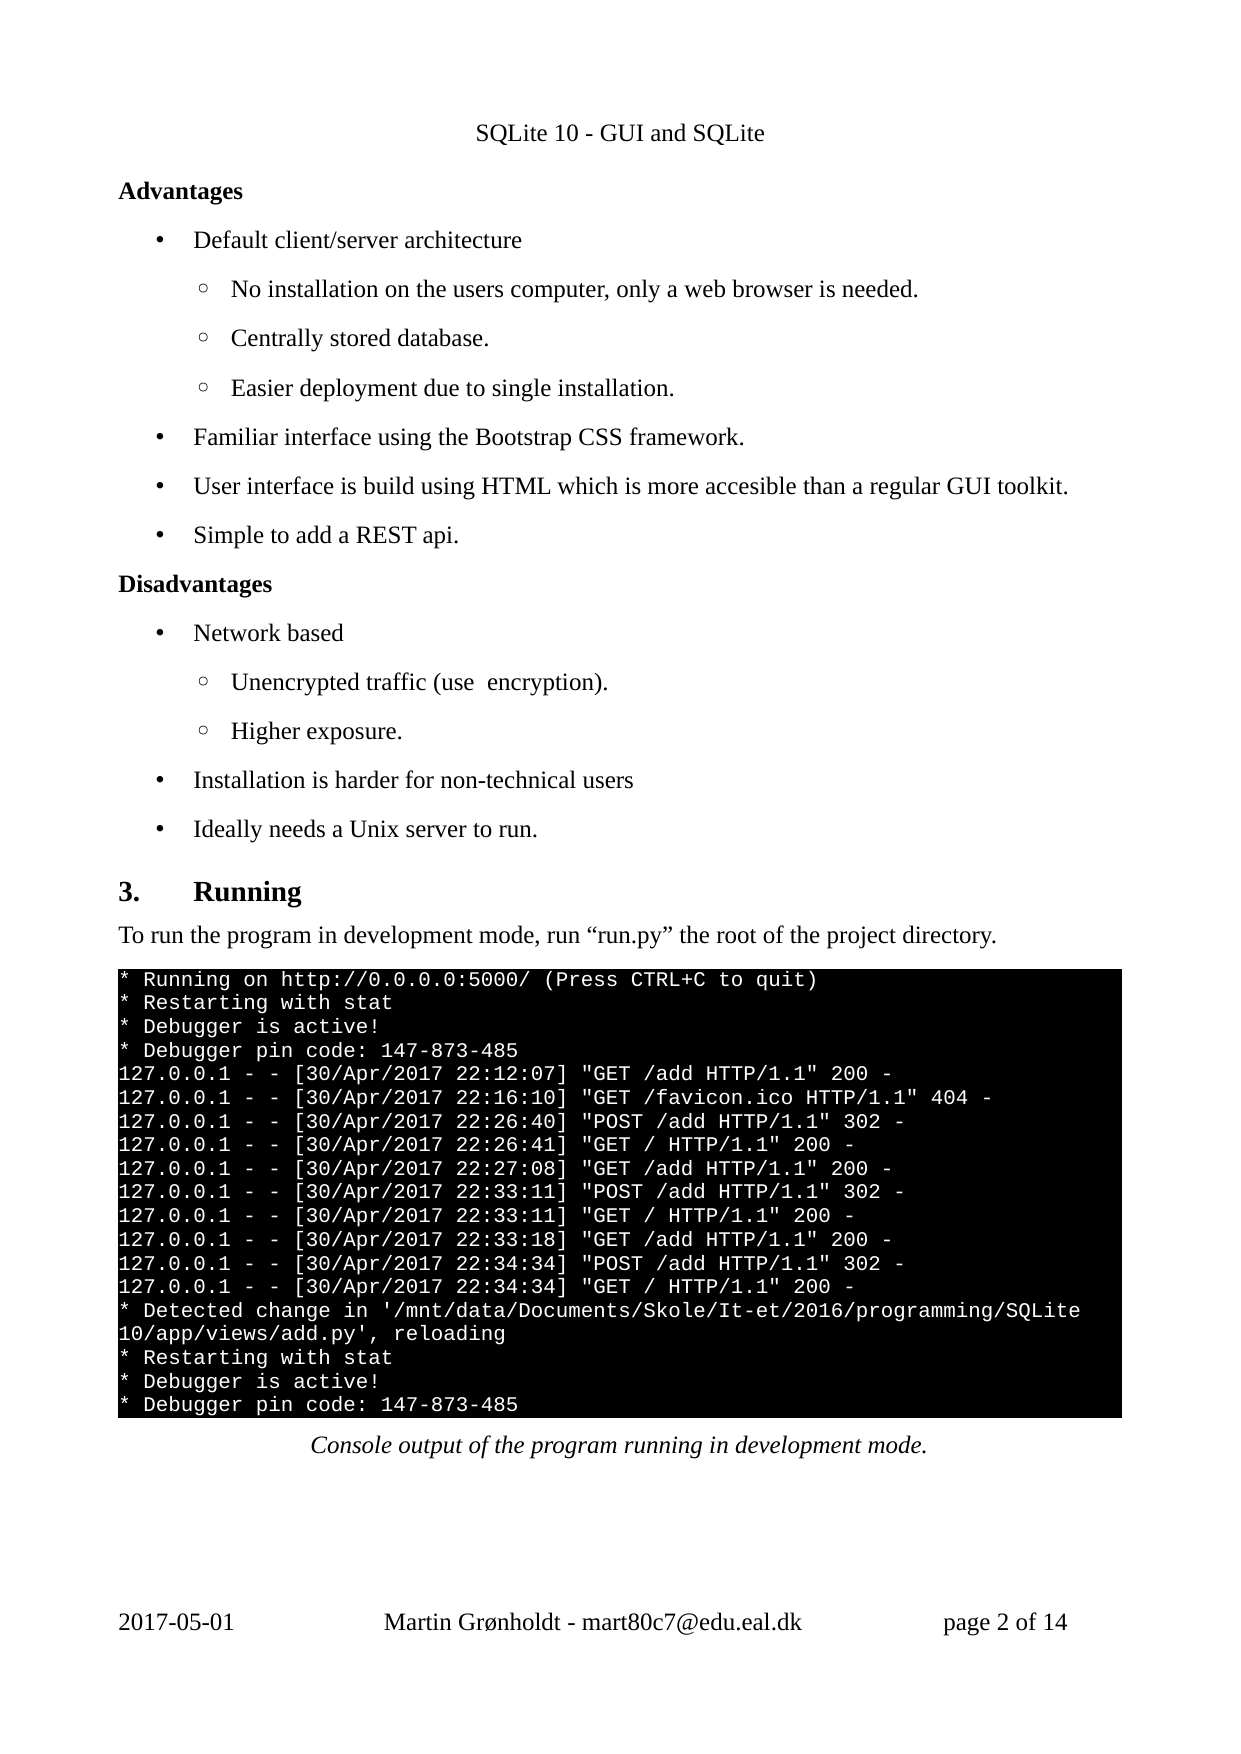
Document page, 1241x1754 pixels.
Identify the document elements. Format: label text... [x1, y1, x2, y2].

list Easier deployment due to single installation. [193, 373, 1122, 401]
list Familiar interface using the Bootstrap CSS framework. [156, 422, 1122, 450]
list User interface is build using HTML which is more accesible than a regular GUI toolkit. [156, 471, 1122, 499]
text Disadvantages [118, 569, 1122, 598]
list Higher exposure. [193, 716, 1122, 745]
text To run the program in development mode, run “run.py” the root of the project directory. [118, 920, 1122, 948]
list Default client/server architecture [156, 225, 1122, 254]
list Simple to add a REST api. [156, 520, 1122, 548]
list Ideally needs a Unix server to run. [156, 814, 1122, 843]
list Unencrypted traffic (use encryption). [193, 667, 1122, 696]
text Console output of the program running in development mode. [118, 1431, 1122, 1459]
text Advantages [118, 176, 1122, 205]
subtitle Running [118, 874, 1122, 907]
list No installation on the users computer, only a web browser is needed. [193, 274, 1122, 303]
list Network based [156, 618, 1122, 647]
text * Running on http://0.0.0.0:5000/ (Press CTRL+C to quit) * Restarting with stat * Debugger is active! * Debugger pin code: 147-873-485 127.0.0.1 - - [30/Apr/2017 22:12:07] "GET /add HTTP/1.1" 200 - 127.0.0.1 - - [30/Apr/2017 22:16:10] "GET /favicon.ico HTTP/1.1" 404 - 127.0.0.1 - - [30/Apr/2017 22:26:40] "POST /add HTTP/1.1" 302 - 127.0.0.1 - - [30/Apr/2017 22:26:41] "GET / HTTP/1.1" 200 - 127.0.0.1 - - [30/Apr/2017 22:27:08] "GET /add HTTP/1.1" 200 - 127.0.0.1 - - [30/Apr/2017 22:33:11] "POST /add HTTP/1.1" 302 - 127.0.0.1 - - [30/Apr/2017 22:33:11] "GET / HTTP/1.1" 200 - 127.0.0.1 - - [30/Apr/2017 22:33:18] "GET /add HTTP/1.1" 200 - 127.0.0.1 - - [30/Apr/2017 22:34:34] "POST /add HTTP/1.1" 302 - 127.0.0.1 - - [30/Apr/2017 22:34:34] "GET / HTTP/1.1" 200 - * Detected change in '/mnt/data/Documents/Skole/It-et/2016/programming/SQLite 10/app/views/add.py', reloading * Restarting with stat * Debugger is active! * Debugger pin code: 147-873-485 [118, 969, 1122, 1418]
list Centrally stored database. [193, 323, 1122, 352]
list Installation is harder for non-technical users [156, 765, 1122, 794]
